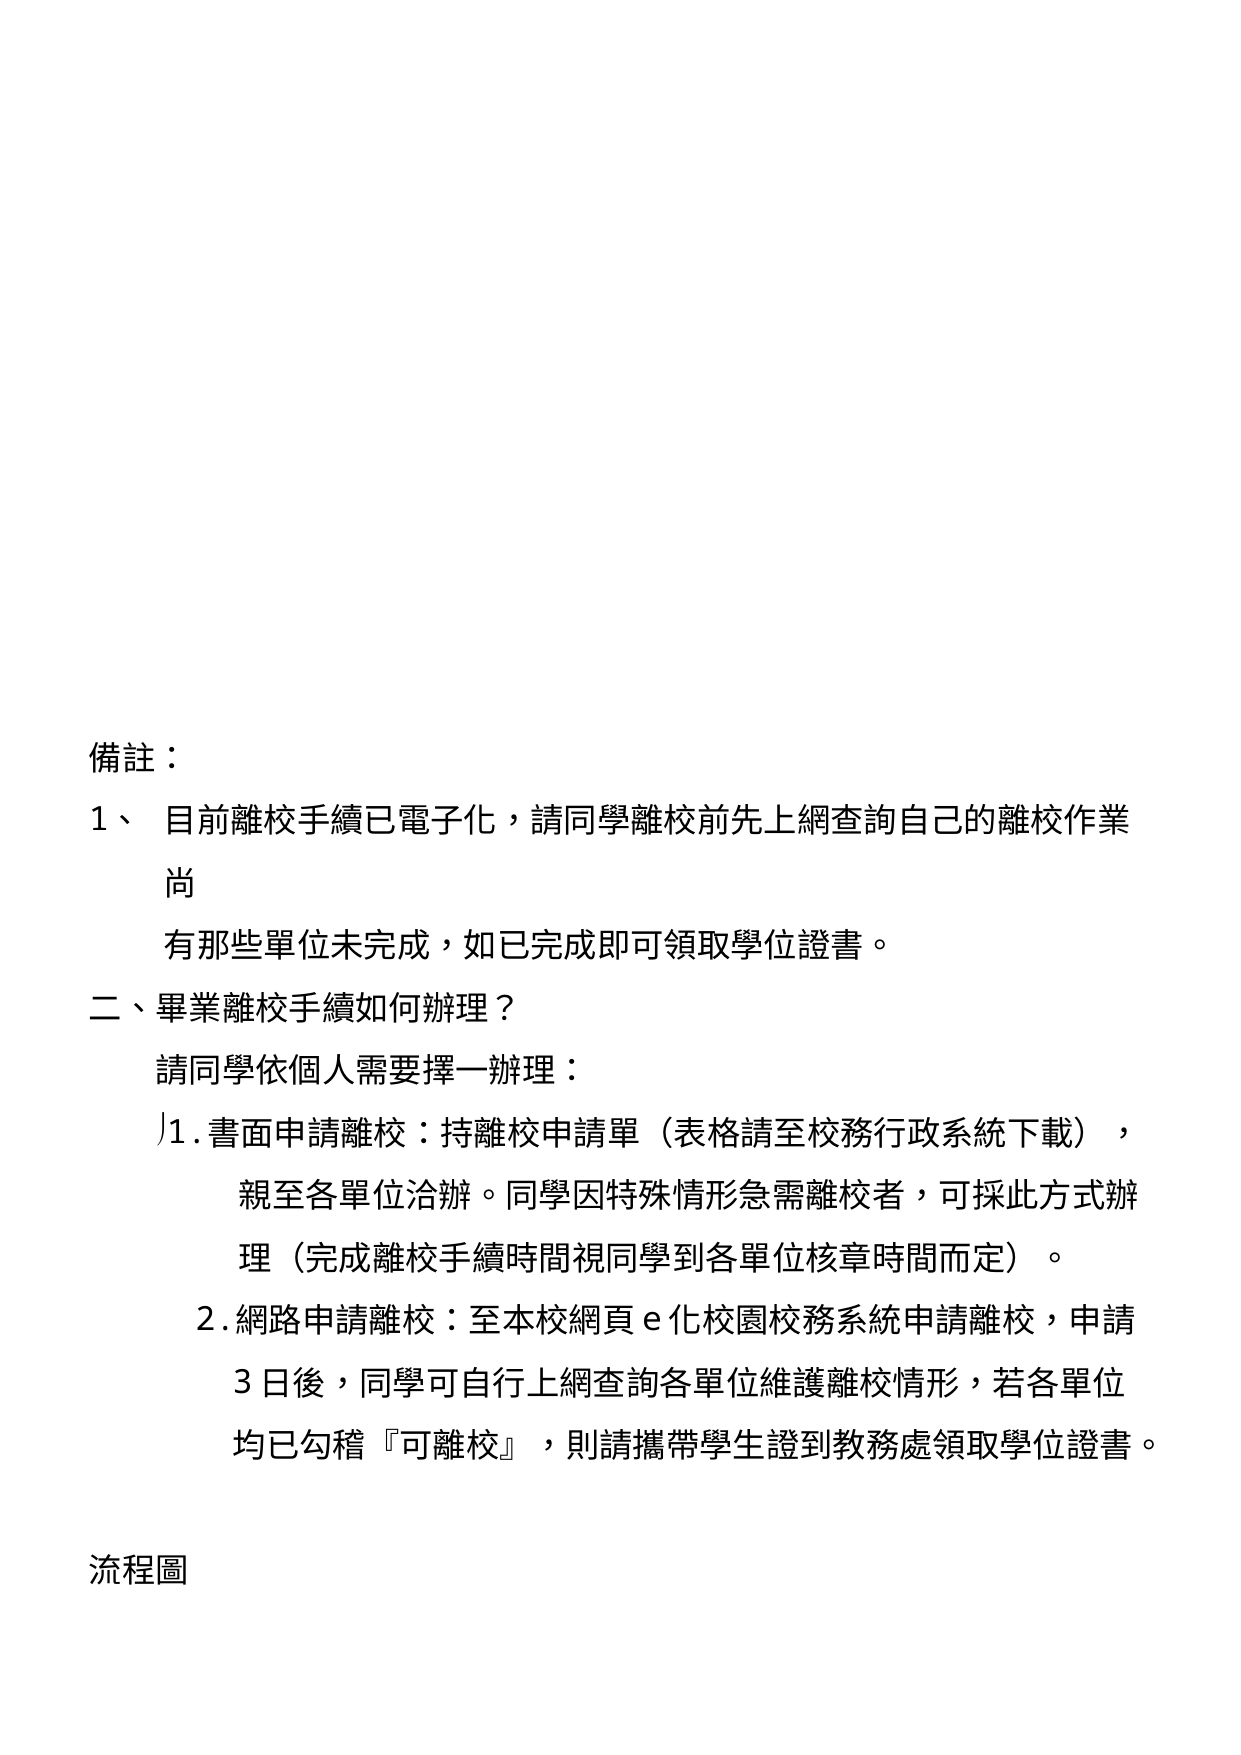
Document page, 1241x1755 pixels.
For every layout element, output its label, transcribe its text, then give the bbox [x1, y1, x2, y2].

text 1.書面申請離校：持離校申請單（表格請至校務行政系統下載），親至各單位洽辦。同學因特殊情形急需離校者，可採此方式辦理（完成離校手續時間視同學到各單位核章時間而定）。 [155, 1089, 1152, 1276]
text 二、畢業離校手續如何辦理？ [89, 964, 1152, 1026]
text 請同學依個人需要擇一辦理： [89, 1026, 1152, 1089]
text 備註： [89, 714, 1152, 776]
text 2.網路申請離校：至本校網頁e化校園校務系統申請離校，申請3日後，同學可自行上網查詢各單位維護離校情形，若各單位均已勾稽『可離校』，則請攜帶學生證到教務處領取學位證書。 [195, 1276, 1147, 1464]
text 流程圖 [89, 1526, 1152, 1589]
list 目前離校手續已電子化，請同學離校前先上網查詢自己的離校作業尚 [89, 776, 1152, 901]
text 有那些單位未完成，如已完成即可領取學位證書。 [89, 901, 1152, 964]
